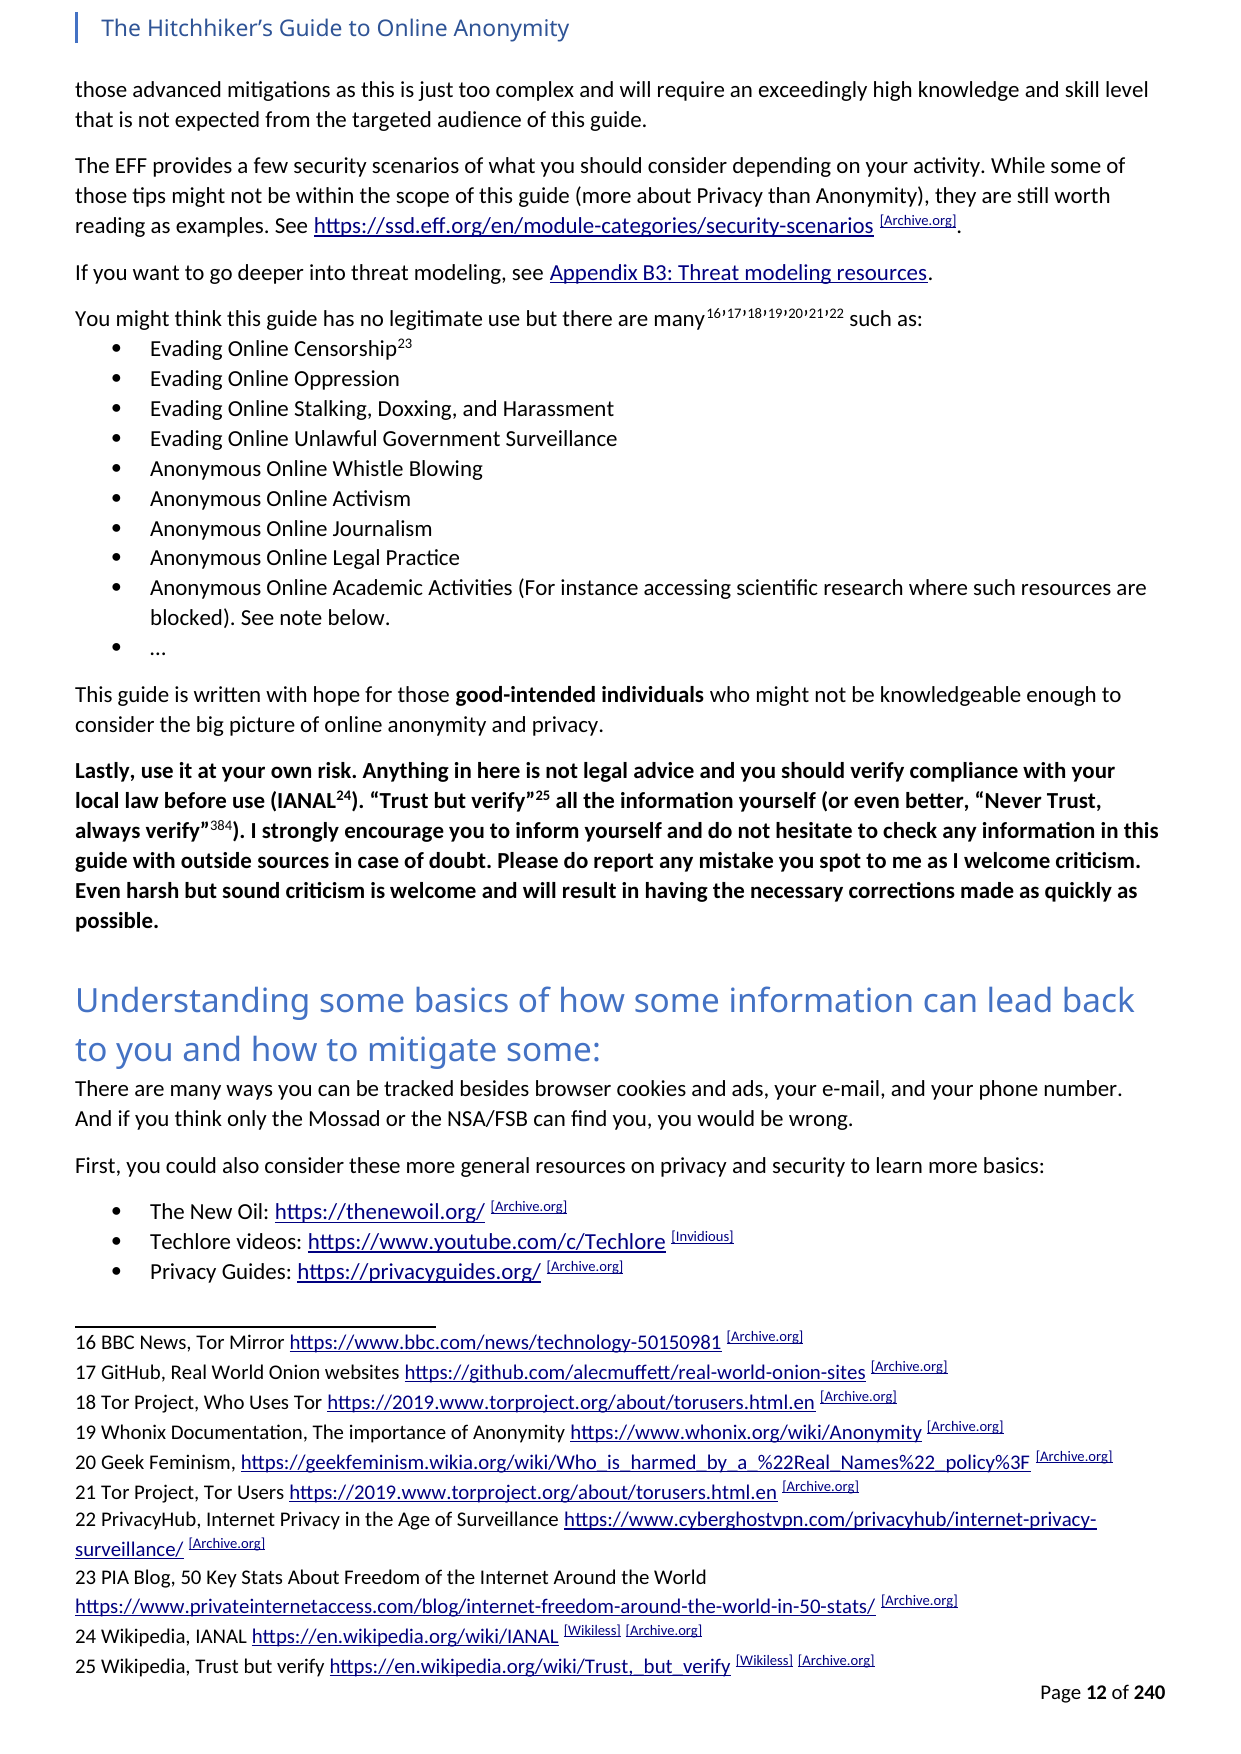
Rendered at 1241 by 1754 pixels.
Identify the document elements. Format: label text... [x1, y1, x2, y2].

list Anonymous Online Activism [112, 484, 1165, 512]
list Evading Online Censorship [112, 334, 1165, 362]
subtitle Understanding some basics of how some information can lead back to you and how to mitigate some: [75, 977, 1165, 1071]
text You might think this guide has no legitimate use but there are many’’’’’’ such as: [75, 304, 1165, 332]
list Anonymous Online Academic Activities (For instance accessing scientific research where such resources are blocked). See note below. [112, 573, 1165, 631]
text This guide is written with hope for those good-intended individuals who might not be knowledgeable enough to consider the big picture of online anonymity and privacy. [75, 680, 1165, 738]
text First, you could also consider these more general resources on privacy and security to learn more basics: [75, 1151, 1165, 1179]
list PIA Blog, 50 Key Stats About Freedom of the Internet Around the World https://www.privateinternetaccess.com/blog/internet-freedom-around-the-world-in-50-stats/ [Archive.org] [75, 1564, 1165, 1619]
text Lastly, use it at your own risk. Anything in here is not legal advice and you should verify compliance with your local law before use (IANAL). “Trust but verify” all the information yourself (or even better, “Never Trust, always verify”384). I strongly encourage you to inform yourself and do not hesitate to check any information in this guide with outside sources in case of doubt. Please do report any mistake you spot to me as I welcome criticism. Even harsh but sound criticism is welcome and will result in having the necessary corrections made as quickly as possible. [75, 756, 1165, 934]
list Anonymous Online Whistle Blowing [112, 454, 1165, 482]
list Evading Online Oppression [112, 364, 1165, 392]
text those advanced mitigations as this is just too complex and will require an exceedingly high knowledge and skill level that is not expected from the targeted audience of this guide. [75, 75, 1165, 133]
text Tor Project, Tor Users https://2019.www.torproject.org/about/torusers.html.en [Archive.org] [75, 1477, 1165, 1505]
text BBC News, Tor Mirror https://www.bbc.com/news/technology-50150981 [Archive.org] [75, 1327, 1165, 1355]
list Anonymous Online Legal Practice [112, 543, 1165, 572]
text If you want to go deeper into threat modeling, see Appendix B3: Threat modeling resources. [75, 258, 1165, 286]
text Wikipedia, Trust but verify https://en.wikipedia.org/wiki/Trust,_but_verify [Wikiless] [Archive.org] [75, 1651, 1165, 1679]
text PrivacyHub, Internet Privacy in the Age of Surveillance https://www.cyberghostvpn.com/privacyhub/internet-privacy-surveillance/ [Archive.org] [75, 1507, 1165, 1562]
text Wikipedia, IANAL https://en.wikipedia.org/wiki/IANAL [Wikiless] [Archive.org] [75, 1621, 1165, 1649]
text The EFF provides a few security scenarios of what you should consider depending on your activity. While some of those tips might not be within the scope of this guide (more about Privacy than Anonymity), they are still worth reading as examples. See https://ssd.eff.org/en/module-categories/security-scenarios [Archive.org]. [75, 151, 1165, 239]
text GitHub, Real World Onion websites https://github.com/alecmuffett/real-world-onion-sites [Archive.org] [75, 1357, 1165, 1385]
text Geek Feminism, https://geekfeminism.wikia.org/wiki/Who_is_harmed_by_a_%22Real_Names%22_policy%3F [Archive.org] [75, 1447, 1165, 1475]
text Whonix Documentation, The importance of Anonymity https://www.whonix.org/wiki/Anonymity [Archive.org] [75, 1417, 1165, 1445]
text There are many ways you can be tracked besides browser cookies and ads, your e-mail, and your phone number. And if you think only the Mossad or the NSA/FSB can find you, you would be wrong. [75, 1074, 1165, 1132]
list Anonymous Online Journalism [112, 514, 1165, 542]
list Evading Online Unlawful Government Surveillance [112, 424, 1165, 452]
list … [112, 633, 1165, 661]
list Evading Online Stalking, Doxxing, and Harassment [112, 394, 1165, 422]
list Privacy Guides: https://privacyguides.org/ [Archive.org] [112, 1257, 1165, 1285]
text Tor Project, Who Uses Tor https://2019.www.torproject.org/about/torusers.html.en [Archive.org] [75, 1387, 1165, 1415]
list The New Oil: https://thenewoil.org/ [Archive.org] [112, 1197, 1165, 1225]
list Techlore videos: https://www.youtube.com/c/Techlore [Invidious] [112, 1227, 1165, 1255]
